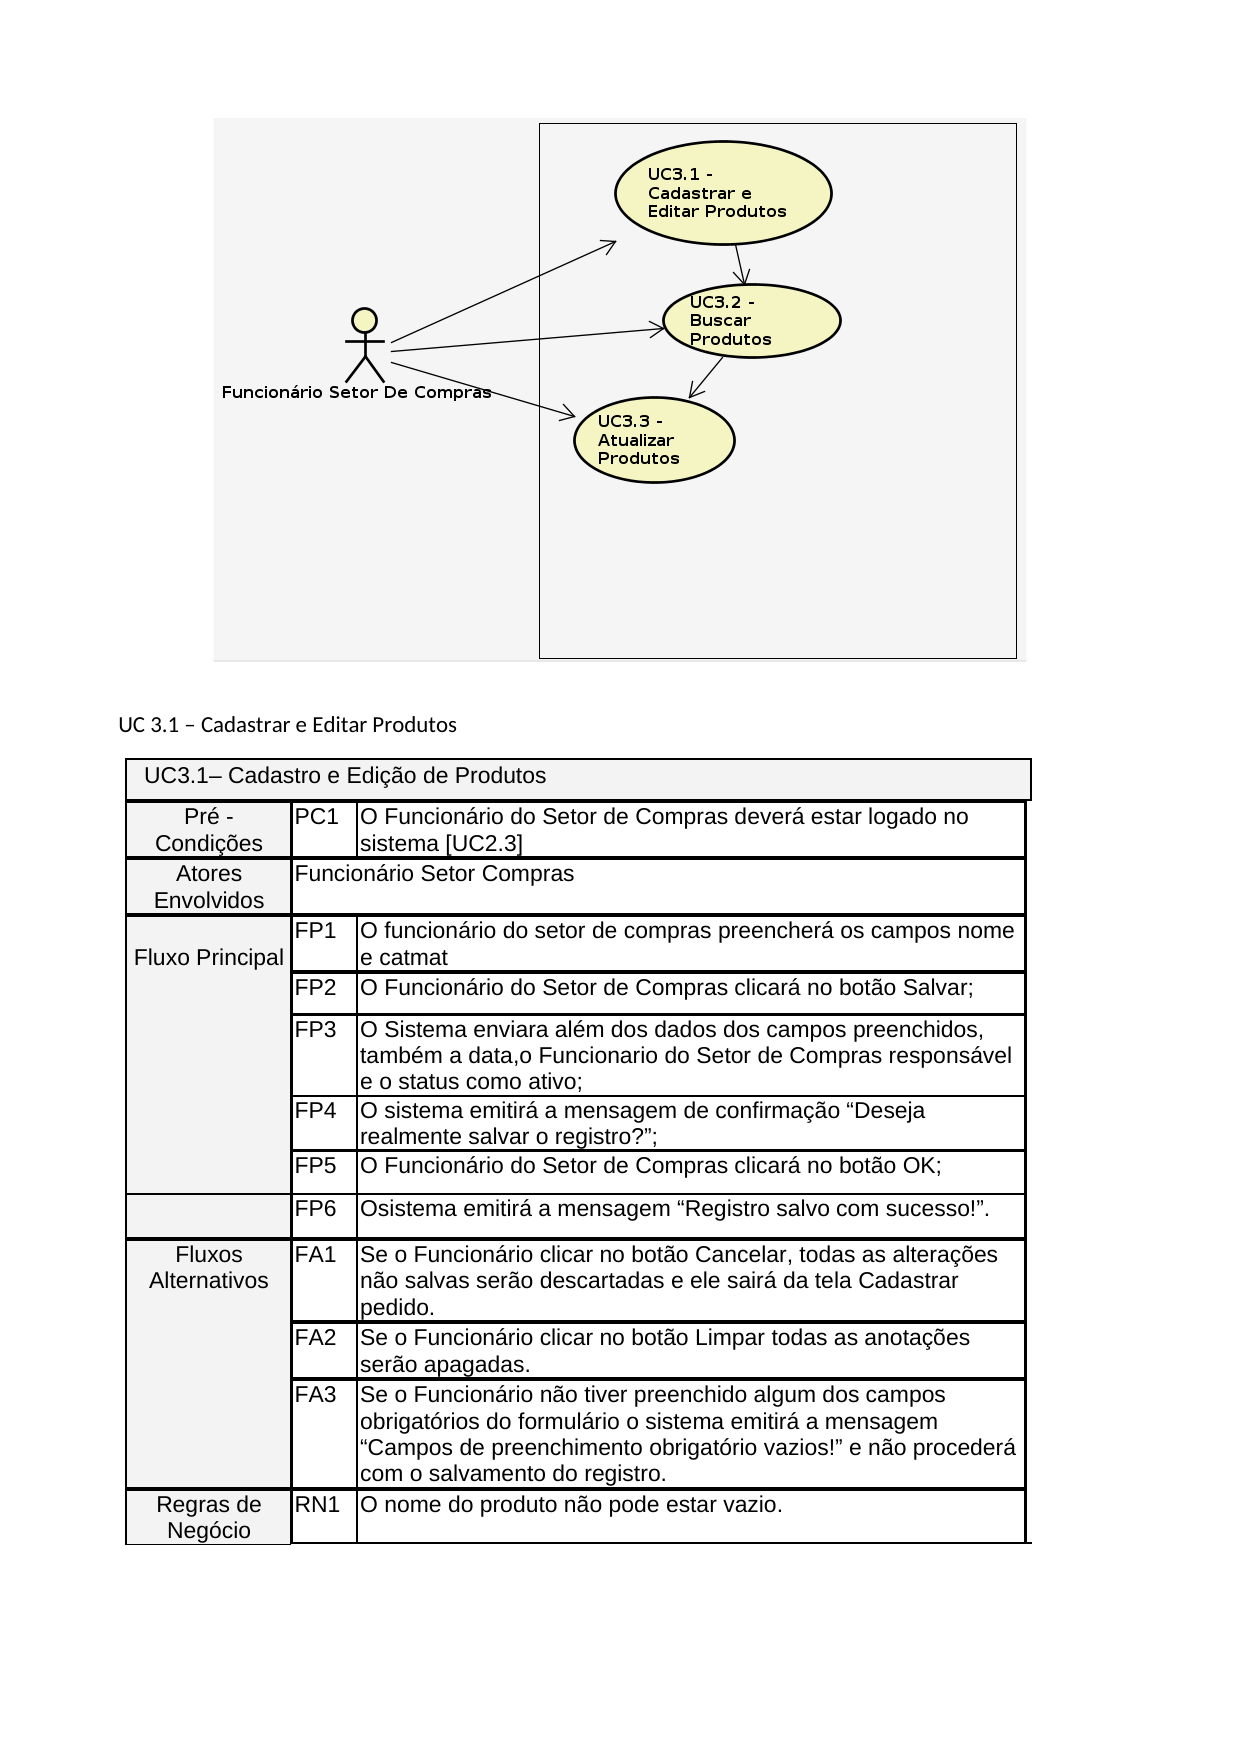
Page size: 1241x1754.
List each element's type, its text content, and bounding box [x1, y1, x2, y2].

table_cell Osistema emitirá a mensagem “Registro salvo com sucesso!”. [358, 1195, 1024, 1237]
table_cell Fluxos Alternativos [127, 1241, 290, 1487]
table_cell Regras de Negócio [127, 1491, 290, 1544]
table_cell Pré - Condições [127, 803, 290, 856]
table_cell FP4 [293, 1097, 356, 1149]
table_cell [1027, 858, 1032, 915]
table_cell RN1 [293, 1491, 356, 1542]
table_cell [1027, 972, 1032, 1016]
table_cell O sistema emitirá a mensagem de confirmação “Deseja realmente salvar o registro?”; [358, 1097, 1024, 1149]
table_cell FA3 [293, 1381, 356, 1487]
table_cell O Funcionário do Setor de Compras clicará no botão Salvar; [358, 974, 1024, 1013]
table_cell O Sistema enviara além dos dados dos campos preenchidos, também a data,o Funcionario do Setor de Compras responsável e o status como ativo; [358, 1016, 1024, 1095]
table_cell FP1 [293, 917, 356, 970]
table_cell Se o Funcionário clicar no botão Limpar todas as anotações serão apagadas. [358, 1324, 1024, 1377]
table_cell [1027, 1152, 1032, 1195]
table_cell O funcionário do setor de compras preencherá os campos nome e catmat [358, 917, 1024, 970]
table_cell O nome do produto não pode estar vazio. [358, 1491, 1024, 1542]
table_cell [1027, 1379, 1032, 1489]
table_cell FP6 [293, 1195, 356, 1237]
table_cell O Funcionário do Setor de Compras deverá estar logado no sistema [UC2.3] [358, 803, 1024, 856]
table_cell Se o Funcionário não tiver preenchido algum dos campos obrigatórios do formulário o sistema emitirá a mensagem “Campos de preenchimento obrigatório vazios!” e não procederá com o salvamento do registro. [358, 1381, 1024, 1487]
table_cell [1027, 1016, 1032, 1097]
table_cell [1027, 915, 1032, 972]
table_cell FA2 [293, 1324, 356, 1377]
table_cell [1027, 1195, 1032, 1239]
table_cell Atores Envolvidos [127, 860, 290, 913]
table_cell [1027, 1239, 1032, 1322]
table_header UC3.1– Cadastro e Edição de Produtos [127, 760, 1030, 799]
picture [213, 118, 1027, 662]
text UC 3.1 – Cadastrar e Editar Produtos [118, 710, 1122, 738]
table_cell PC1 [293, 803, 356, 856]
table_cell FP3 [293, 1016, 356, 1095]
table_cell Se o Funcionário clicar no botão Cancelar, todas as alterações não salvas serão descartadas e ele sairá da tela Cadastrar pedido. [358, 1241, 1024, 1320]
table_cell [1027, 1322, 1032, 1379]
table_cell FA1 [293, 1241, 356, 1320]
table_cell [1027, 1489, 1032, 1542]
table_cell O Funcionário do Setor de Compras clicará no botão OK; [358, 1152, 1024, 1193]
table_cell Fluxo Principal [127, 917, 290, 1193]
table_cell [1027, 801, 1032, 858]
table_cell Funcionário Setor Compras [293, 860, 1024, 913]
table_cell FP5 [293, 1152, 356, 1193]
table_cell [127, 1195, 290, 1237]
table_cell [1027, 1097, 1032, 1152]
table_cell FP2 [293, 974, 356, 1013]
